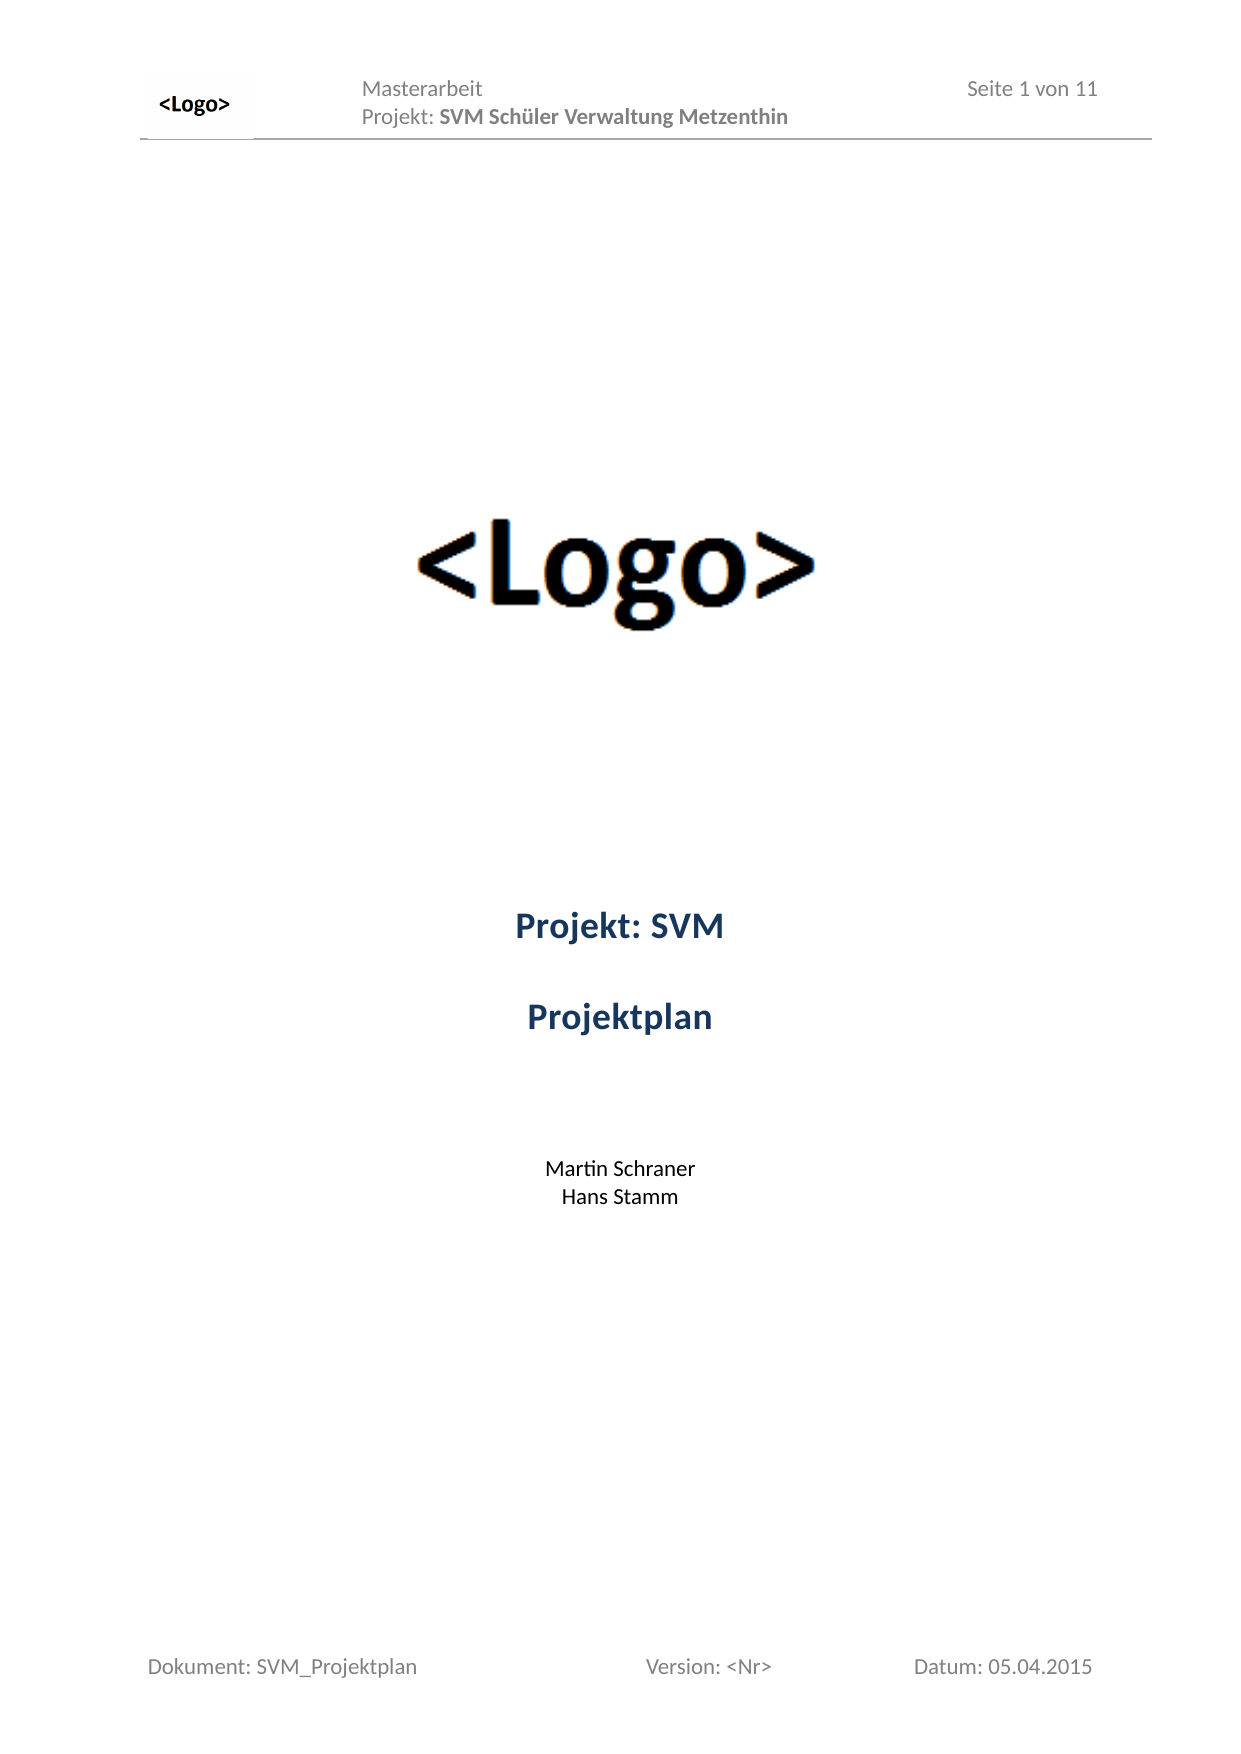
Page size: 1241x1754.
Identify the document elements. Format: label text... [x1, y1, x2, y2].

picture [348, 392, 892, 762]
title Projekt: SVM Projektplan [148, 902, 1093, 1039]
text Martin Schraner [148, 1154, 1093, 1182]
picture [147, 73, 254, 139]
text Hans Stamm [148, 1182, 1093, 1210]
